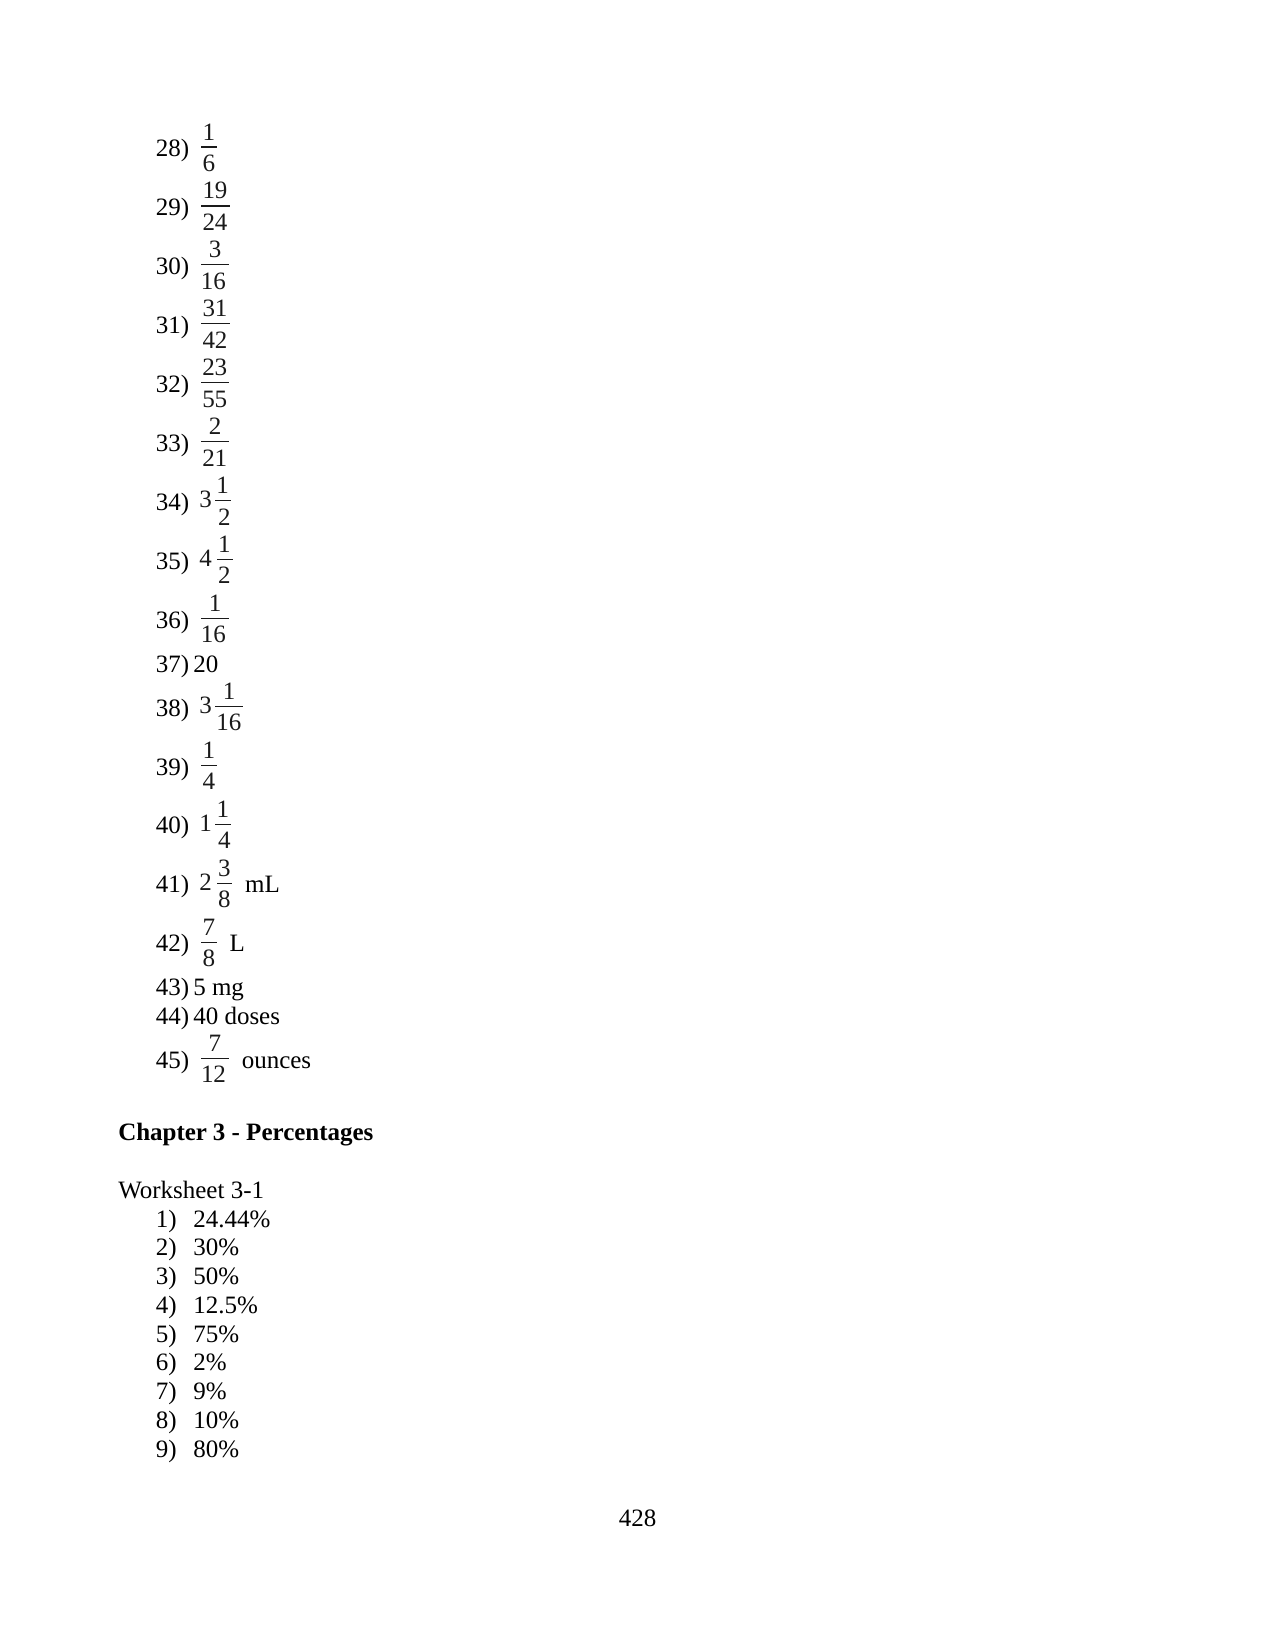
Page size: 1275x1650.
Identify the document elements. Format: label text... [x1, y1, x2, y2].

list 10% [156, 1405, 1157, 1434]
list 30% [156, 1232, 1157, 1261]
list L [156, 913, 1157, 972]
list ounces [156, 1030, 1157, 1089]
text Worksheet 3-1 [118, 1175, 1157, 1204]
list 80% [156, 1434, 1157, 1462]
list mL [156, 854, 1157, 913]
list 9% [156, 1376, 1157, 1405]
text Chapter 3 - Percentages [118, 1117, 1157, 1146]
list 2% [156, 1347, 1157, 1376]
list 40 doses [156, 1001, 1157, 1030]
list 5 mg [156, 972, 1157, 1001]
list 20 [156, 649, 1157, 677]
list 24.44% [156, 1204, 1157, 1232]
list 75% [156, 1319, 1157, 1347]
list 12.5% [156, 1290, 1157, 1319]
list 50% [156, 1261, 1157, 1290]
